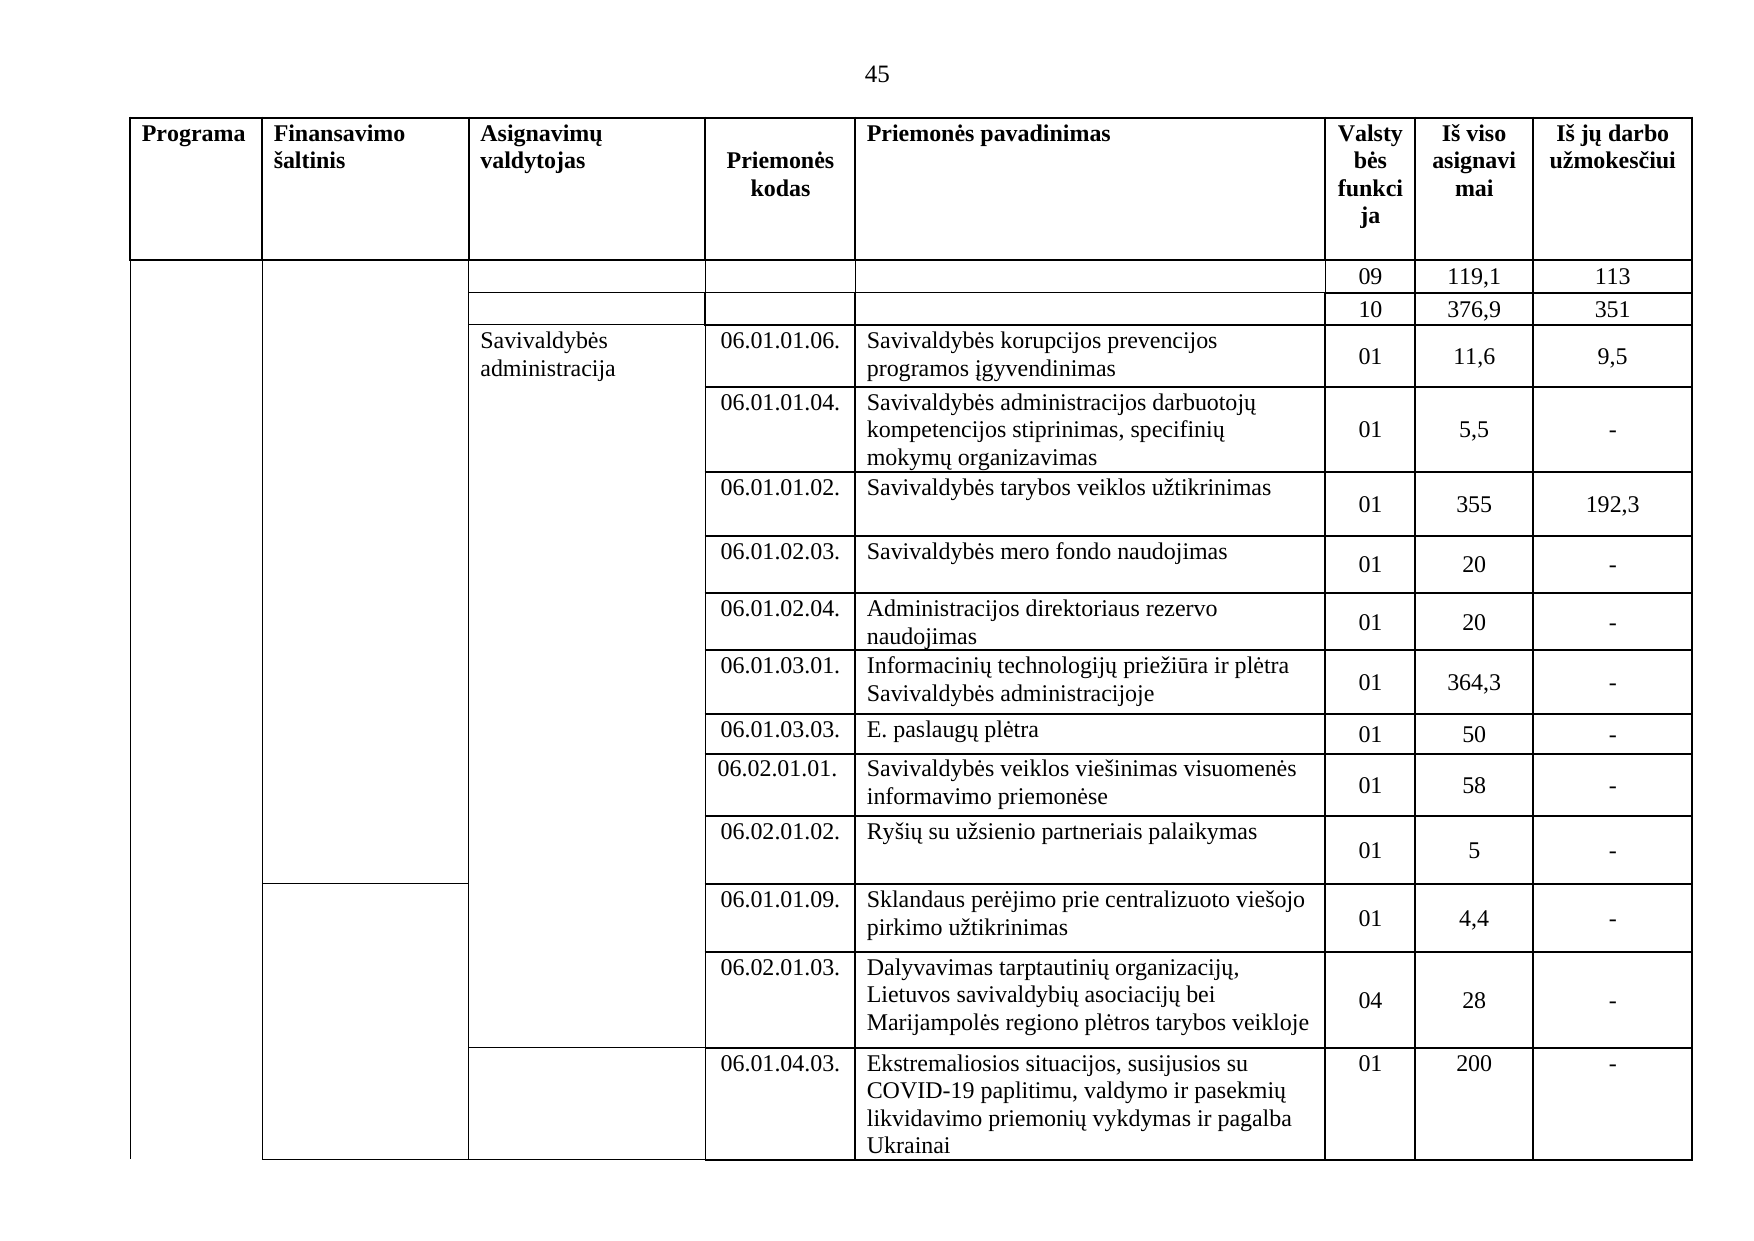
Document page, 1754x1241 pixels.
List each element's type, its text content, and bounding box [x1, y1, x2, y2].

table_cell 06.02.01.01. [706, 755, 854, 815]
table_cell [131, 261, 262, 386]
table_cell [263, 592, 468, 883]
table_cell 119,1 [1416, 261, 1532, 292]
table_cell [131, 386, 262, 1159]
table_cell 9,5 [1534, 326, 1691, 386]
table_cell 06.02.01.03. [706, 953, 854, 1047]
table_cell [469, 592, 705, 1047]
table_cell Savivaldybės administracijos darbuotojų kompetencijos stiprinimas, specifinių mokymų organizavimas [856, 388, 1324, 471]
table_header Finansavimo šaltinis [263, 119, 468, 229]
table_header Priemonės pavadinimas [856, 119, 1324, 229]
table_cell [470, 229, 704, 259]
table_cell [706, 293, 854, 324]
table_cell 09 [1326, 261, 1414, 292]
table_cell [856, 261, 1325, 292]
table_cell Sklandaus perėjimo prie centralizuoto viešojo pirkimo užtikrinimas [856, 885, 1324, 951]
table_cell 364,3 [1416, 651, 1532, 713]
table_cell 50 [1416, 715, 1532, 752]
table_cell 06.01.03.03. [706, 715, 854, 752]
table_cell 355 [1416, 473, 1532, 534]
table_cell - [1534, 715, 1691, 752]
table_cell [1326, 229, 1414, 259]
table_cell 01 [1326, 537, 1414, 592]
table_cell Savivaldybės administracija [469, 325, 705, 592]
table_cell - [1534, 594, 1691, 649]
table_cell [263, 884, 468, 1159]
table_cell - [1534, 1049, 1691, 1159]
table_cell - [1534, 755, 1691, 815]
table_cell Savivaldybės tarybos veiklos užtikrinimas [856, 473, 1324, 534]
table_cell 28 [1416, 953, 1532, 1047]
table_cell 01 [1326, 473, 1414, 534]
table_cell 01 [1326, 651, 1414, 713]
table_cell 200 [1416, 1049, 1532, 1159]
table_cell 06.01.04.03. [706, 1049, 854, 1159]
table_cell - [1534, 651, 1691, 713]
table_cell 06.01.02.03. [706, 537, 854, 592]
table_cell - [1534, 388, 1691, 471]
table_cell Dalyvavimas tarptautinių organizacijų, Lietuvos savivaldybių asociacijų bei Marijampolės regiono plėtros tarybos veikloje [856, 953, 1324, 1047]
table_cell [469, 1048, 705, 1159]
table_cell 01 [1326, 1049, 1414, 1159]
table_cell 113 [1534, 261, 1691, 292]
table_cell [263, 229, 468, 259]
table_cell 01 [1326, 715, 1414, 752]
table_cell [856, 293, 1324, 324]
table_cell 06.01.01.04. [706, 388, 854, 471]
table_cell 01 [1326, 817, 1414, 883]
table_cell 20 [1416, 537, 1532, 592]
table_cell Administracijos direktoriaus rezervo naudojimas [856, 594, 1324, 649]
table_cell 11,6 [1416, 326, 1532, 386]
table_cell 04 [1326, 953, 1414, 1047]
table_cell 10 [1326, 294, 1414, 324]
table_cell [469, 293, 704, 324]
table_cell 5,5 [1416, 388, 1532, 471]
table_cell Savivaldybės mero fondo naudojimas [856, 537, 1324, 592]
table_cell [469, 261, 705, 292]
table_cell 376,9 [1416, 294, 1532, 324]
table_header Priemonės kodas [706, 119, 854, 229]
table_cell 01 [1326, 326, 1414, 386]
table_cell Savivaldybės veiklos viešinimas visuomenės informavimo priemonėse [856, 755, 1324, 815]
table_cell 06.01.02.04. [706, 594, 854, 649]
table_cell Ekstremaliosios situacijos, susijusios su COVID-19 paplitimu, valdymo ir pasekmių likvidavimo priemonių vykdymas ir pagalba Ukrainai [856, 1049, 1324, 1159]
table_cell 5 [1416, 817, 1532, 883]
table_cell 01 [1326, 388, 1414, 471]
table_header Iš jų darbo užmokesčiui [1534, 119, 1691, 259]
table_cell Ryšių su užsienio partneriais palaikymas [856, 817, 1324, 883]
table_cell [131, 229, 261, 259]
table_header Iš viso asignavimai [1416, 119, 1532, 259]
table_cell - [1534, 953, 1691, 1047]
table_cell - [1534, 817, 1691, 883]
table_cell [263, 261, 468, 592]
table_cell Savivaldybės korupcijos prevencijos programos įgyvendinimas [856, 326, 1324, 386]
table_cell 06.01.01.06. [706, 326, 854, 386]
table_cell 58 [1416, 755, 1532, 815]
table_cell [706, 229, 854, 259]
table_cell 20 [1416, 594, 1532, 649]
table_cell Informacinių technologijų priežiūra ir plėtra Savivaldybės administracijoje [856, 651, 1324, 713]
table_cell 351 [1534, 294, 1691, 324]
table_cell 06.02.01.02. [706, 817, 854, 883]
table_cell 01 [1326, 885, 1414, 951]
table_header Programa [131, 119, 261, 229]
table_cell E. paslaugų plėtra [856, 715, 1324, 752]
table_cell - [1534, 537, 1691, 592]
table_cell 06.01.01.09. [706, 885, 854, 951]
table_header Valstybės funkcija [1326, 119, 1414, 229]
table_cell [856, 229, 1324, 259]
table_cell 192,3 [1534, 473, 1691, 534]
table_cell 06.01.01.02. [706, 473, 854, 534]
table_cell - [1534, 885, 1691, 951]
table_cell [706, 261, 855, 292]
table_header Asignavimų valdytojas [470, 119, 704, 229]
table_cell 4,4 [1416, 885, 1532, 951]
table_cell 01 [1326, 594, 1414, 649]
table_cell 06.01.03.01. [706, 651, 854, 713]
table_cell 01 [1326, 755, 1414, 815]
